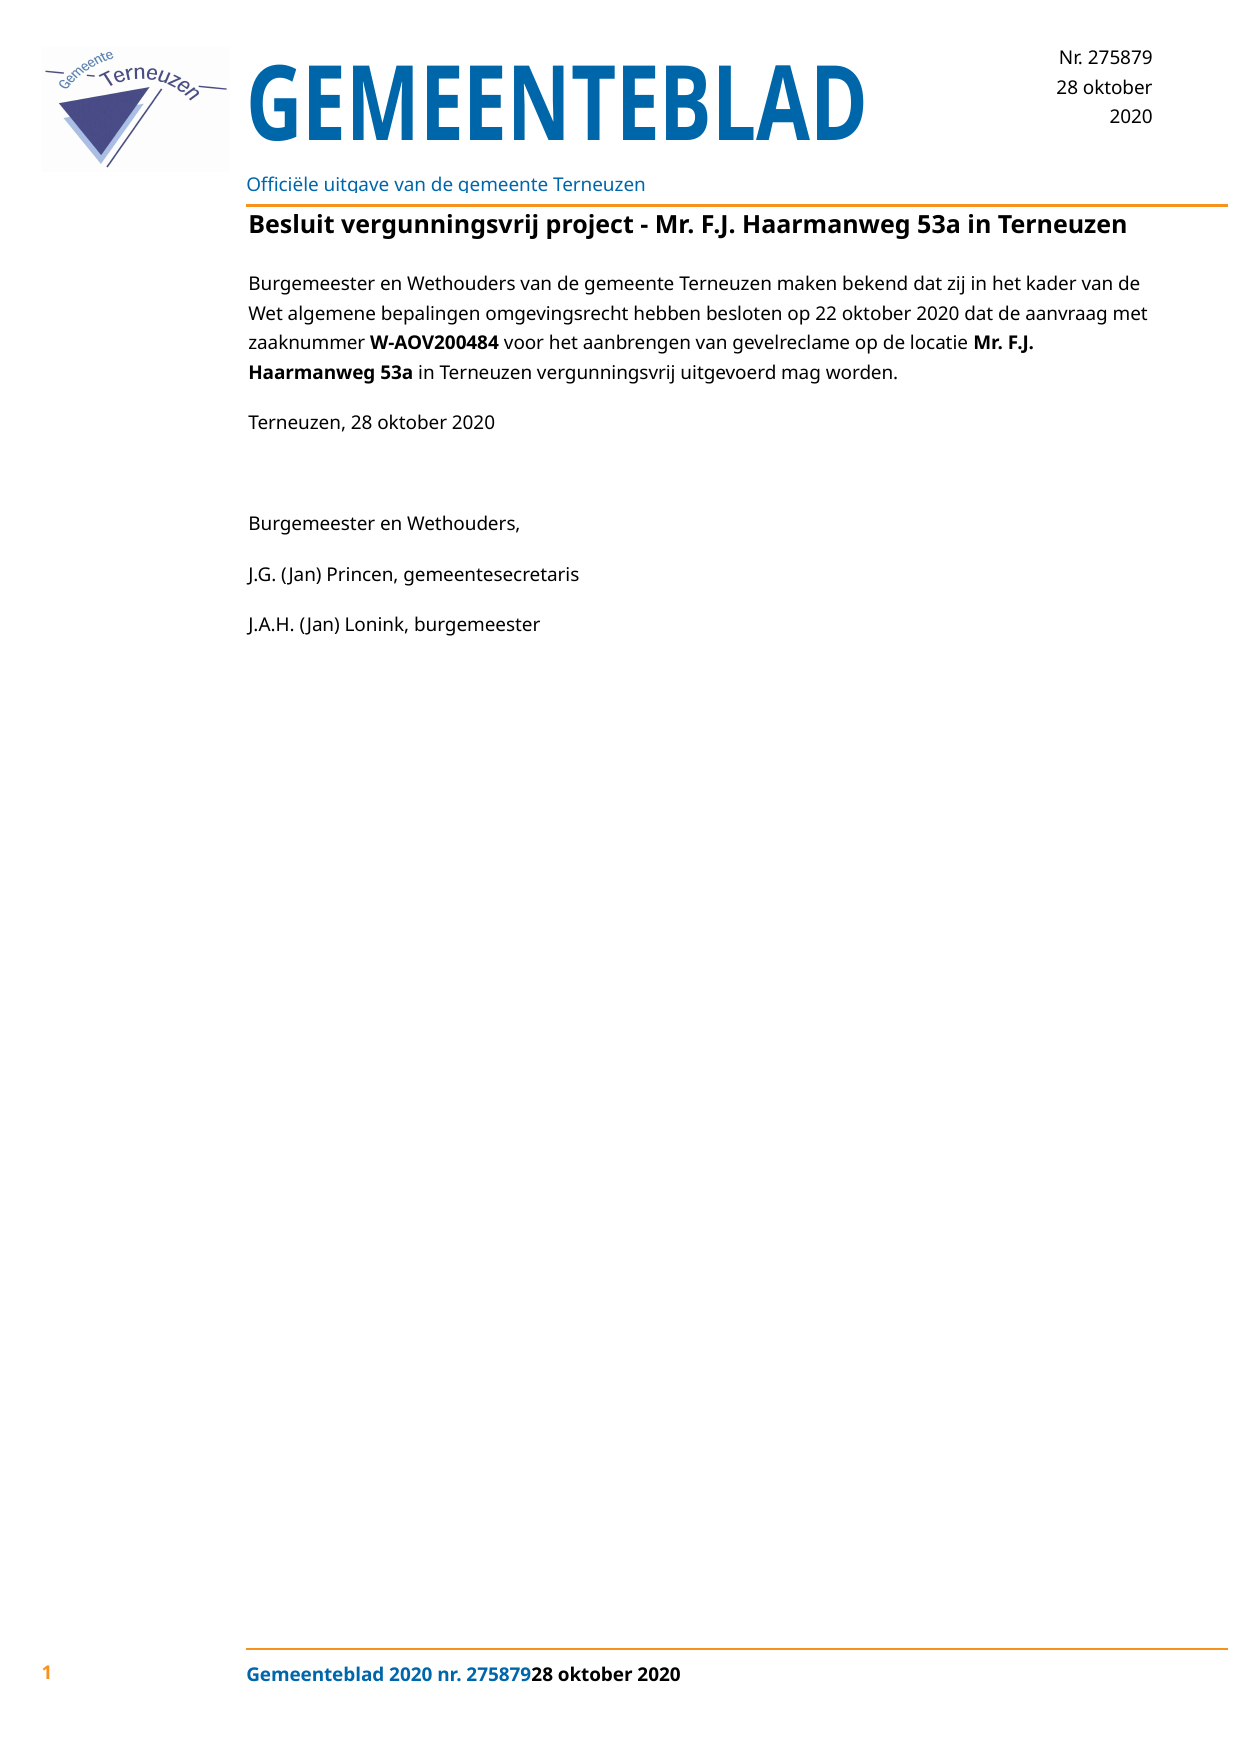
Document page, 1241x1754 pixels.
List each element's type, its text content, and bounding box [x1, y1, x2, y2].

text J.G. (Jan) Princen, gemeentesecretaris [248, 561, 1152, 586]
text J.A.H. (Jan) Lonink, burgemeester [248, 611, 1152, 637]
text Besluit vergunningsvrij project - Mr. F.J. Haarmanweg 53a in Terneuzen [248, 207, 1152, 241]
text Terneuzen, 28 oktober 2020 [248, 409, 1152, 435]
picture [41, 47, 231, 172]
text Burgemeester en Wethouders, [248, 510, 1152, 536]
text Burgemeester en Wethouders van de gemeente Terneuzen maken bekend dat zij in het kader van de Wet algemene bepalingen omgevingsrecht hebben besloten op 22 oktober 2020 dat de aanvraag met zaaknummer W-AOV200484 voor het aanbrengen van gevelreclame op de locatie Mr. F.J. Haarmanweg 53a in Terneuzen vergunningsvrij uitgevoerd mag worden. [248, 270, 1152, 385]
